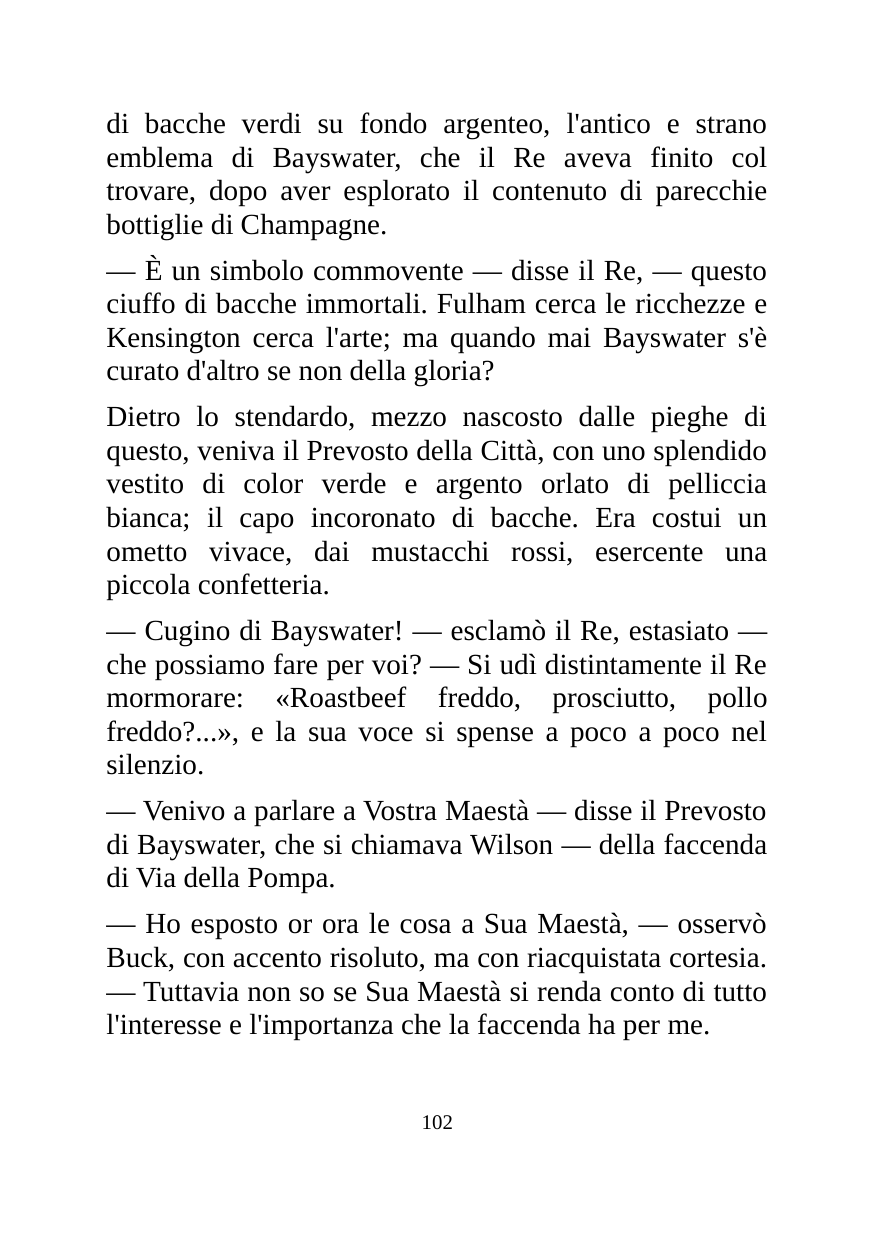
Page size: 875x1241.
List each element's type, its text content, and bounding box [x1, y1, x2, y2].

text — È un simbolo commovente — disse il Re, — questo ciuffo di bacche immortali. Fulham cerca le ricchezze e Kensington cerca l'arte; ma quando mai Bayswater s'è curato d'altro se non della gloria? [106, 253, 768, 387]
text di bacche verdi su fondo argenteo, l'antico e strano emblema di Bayswater, che il Re aveva finito col trovare, dopo aver esplorato il contenuto di parecchie bottiglie di Champagne. [106, 106, 768, 240]
text — Cugino di Bayswater! — esclamò il Re, estasiato — che possiamo fare per voi? — Si udì distintamente il Re mormorare: «Roastbeef freddo, prosciutto, pollo freddo?...», e la sua voce si spense a poco a poco nel silenzio. [106, 613, 768, 781]
text Dietro lo stendardo, mezzo nascosto dalle pieghe di questo, veniva il Prevosto della Città, con uno splendido vestito di color verde e argento orlato di pelliccia bianca; il capo incoronato di bacche. Era costui un ometto vivace, dai mustacchi rossi, esercente una piccola confetteria. [106, 399, 768, 601]
text — Ho esposto or ora le cosa a Sua Maestà, — osservò Buck, con accento risoluto, ma con riacquistata cortesia. — Tuttavia non so se Sua Maestà si renda conto di tutto l'interesse e l'importanza che la faccenda ha per me. [106, 907, 768, 1041]
text — Venivo a parlare a Vostra Maestà — disse il Prevosto di Bayswater, che si chiamava Wilson — della faccenda di Via della Pompa. [106, 793, 768, 894]
